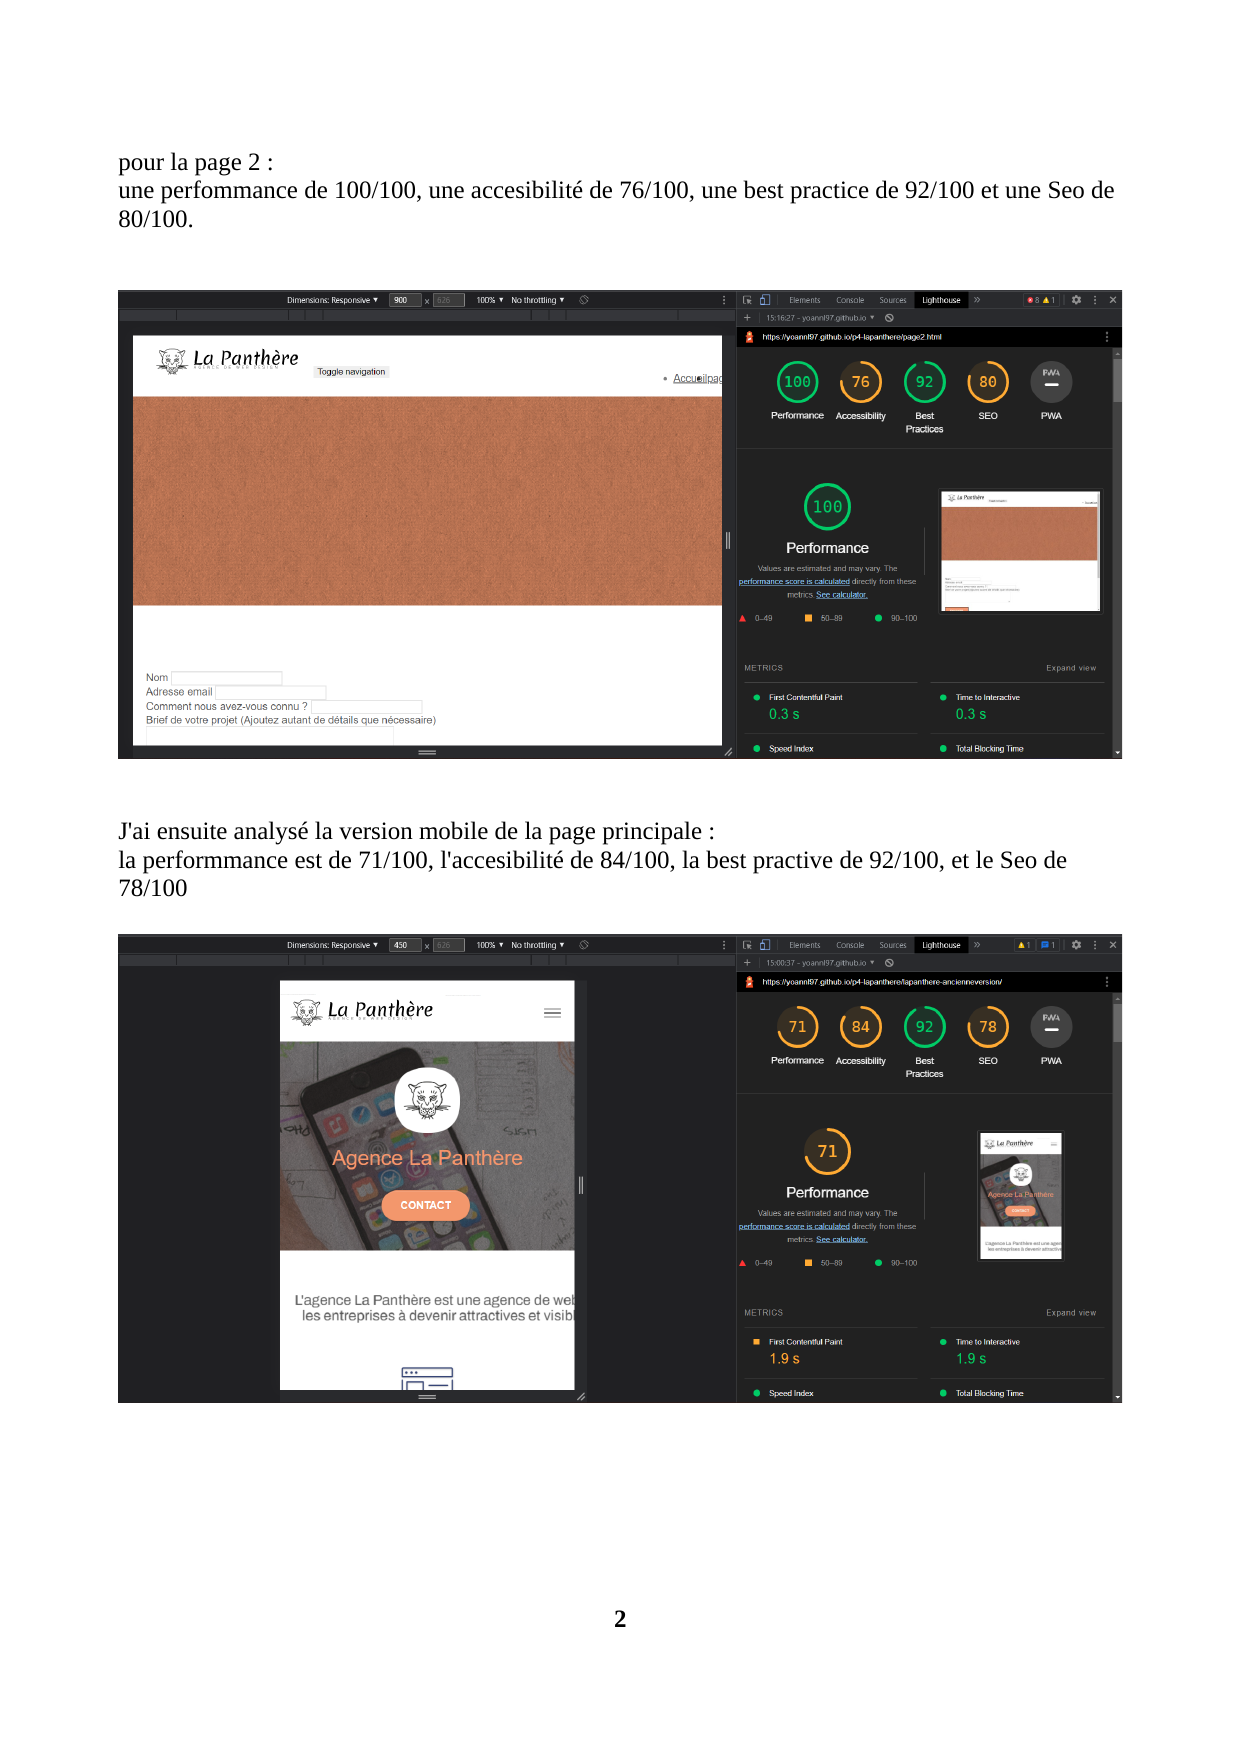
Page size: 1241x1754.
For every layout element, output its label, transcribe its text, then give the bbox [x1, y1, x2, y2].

text une perfommance de 100/100, une accesibilité de 76/100, une best practice de 92/100 et une Seo de 80/100. [118, 176, 1122, 233]
picture [118, 934, 1123, 1403]
picture [118, 290, 1123, 759]
text J'ai ensuite analysé la version mobile de la page principale : [118, 816, 1122, 845]
text 2 [118, 1604, 1122, 1633]
text la performmance est de 71/100, l'accesibilité de 84/100, la best practive de 92/100, et le Seo de 78/100 [118, 845, 1122, 902]
text pour la page 2 : [118, 147, 1122, 176]
